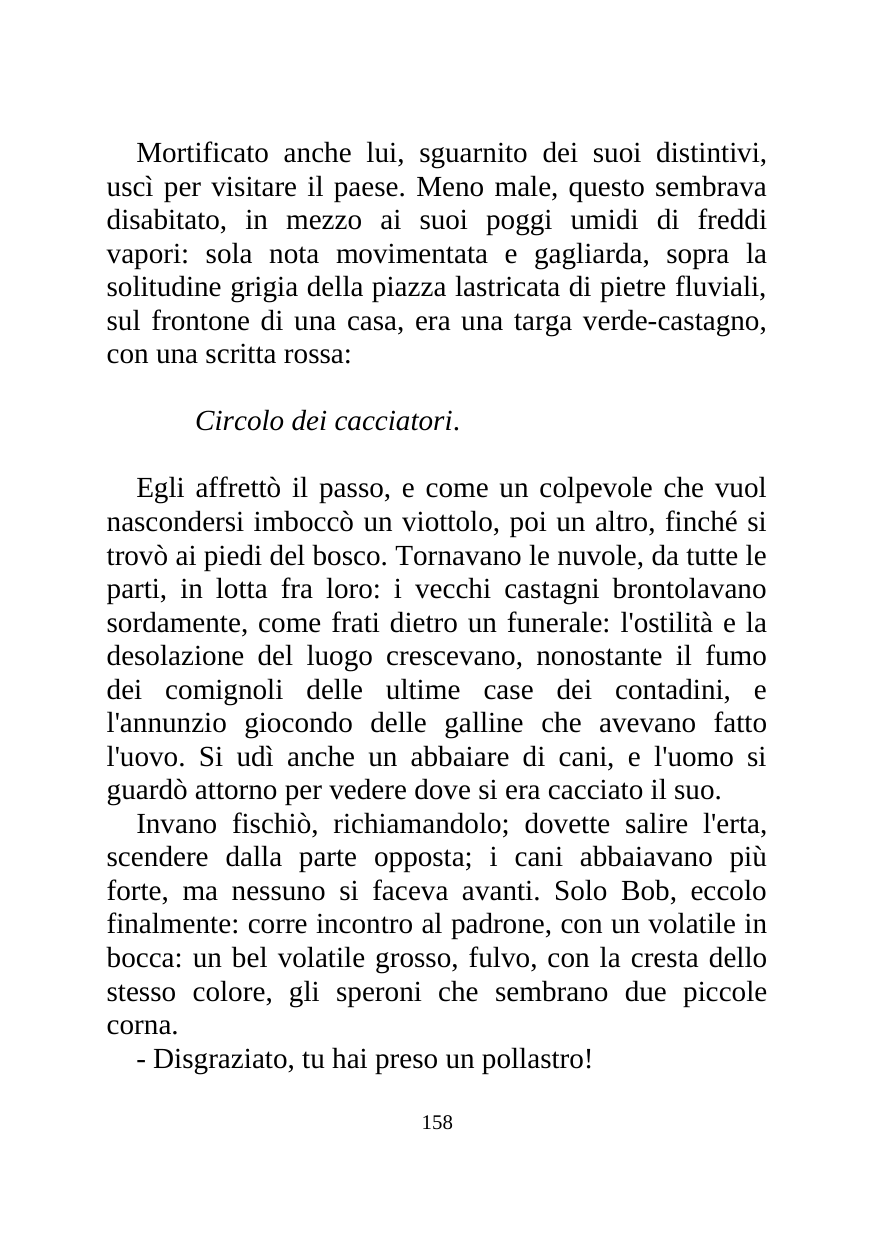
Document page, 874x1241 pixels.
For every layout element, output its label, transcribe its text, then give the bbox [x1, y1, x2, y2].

text Egli affrettò il passo, e come un colpevole che vuol nascondersi imboccò un viottolo, poi un altro, finché si trovò ai piedi del bosco. Tornavano le nuvole, da tutte le parti, in lotta fra loro: i vecchi castagni brontolavano sordamente, come frati dietro un funerale: l'ostilità e la desolazione del luogo crescevano, nonostante il fumo dei comignoli delle ultime case dei contadini, e l'annunzio giocondo delle galline che avevano fatto l'uovo. Si udì anche un abbaiare di cani, e l'uomo si guardò attorno per vedere dove si era cacciato il suo. [106, 471, 768, 806]
text Invano fischiò, richiamandolo; dovette salire l'erta, scendere dalla parte opposta; i cani abbaiavano più forte, ma nessuno si faceva avanti. Solo Bob, eccolo finalmente: corre incontro al padrone, con un volatile in bocca: un bel volatile grosso, fulvo, con la cresta dello stesso colore, gli speroni che sembrano due piccole corna. [106, 806, 768, 1041]
text Mortificato anche lui, sguarnito dei suoi distintivi, uscì per visitare il paese. Meno male, questo sembrava disabitato, in mezzo ai suoi poggi umidi di freddi vapori: sola nota movimentata e gagliarda, sopra la solitudine grigia della piazza lastricata di pietre fluviali, sul frontone di una casa, era una targa verde-castagno, con una scritta rossa: [106, 135, 768, 370]
text Circolo dei cacciatori. [165, 403, 768, 437]
text - Disgraziato, tu hai preso un pollastro! [106, 1041, 768, 1074]
